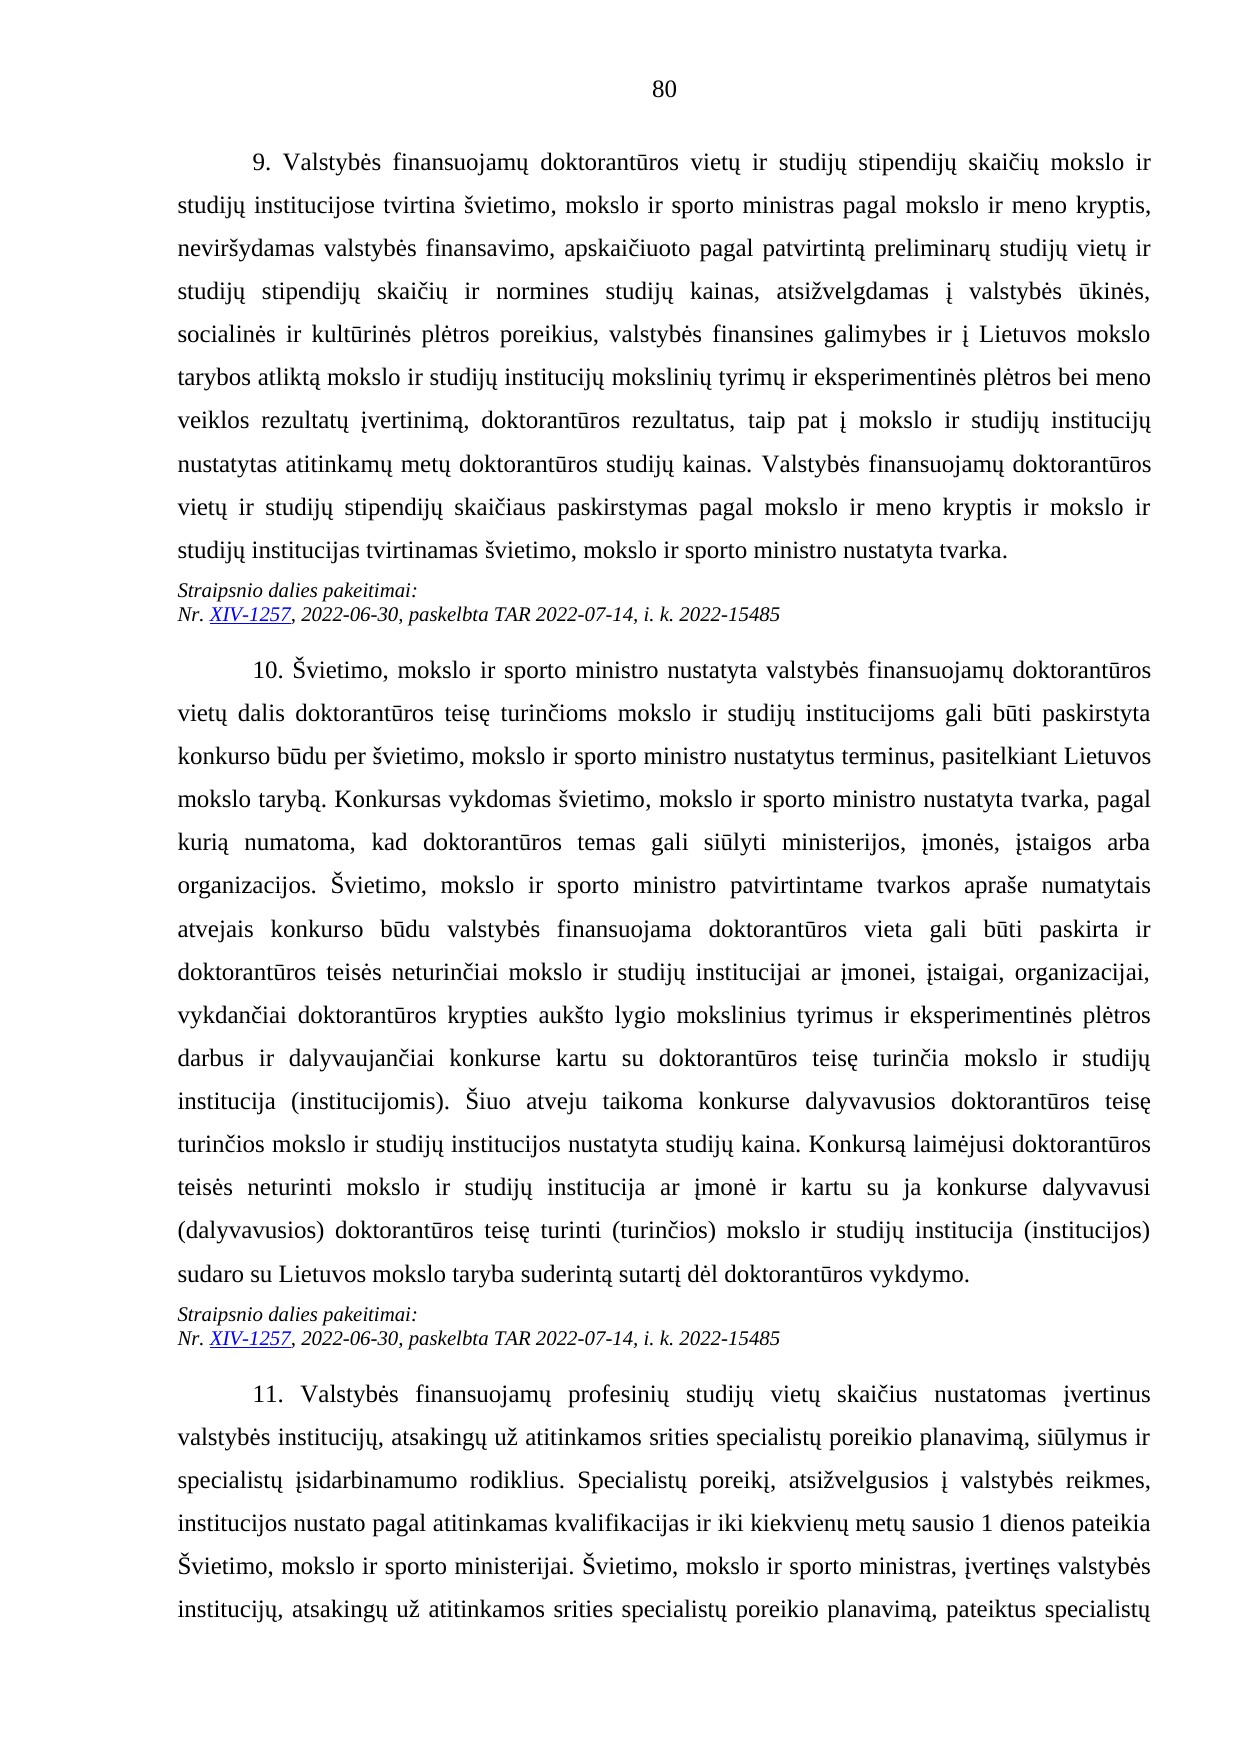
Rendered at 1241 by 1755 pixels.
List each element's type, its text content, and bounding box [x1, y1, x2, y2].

text 11. Valstybės finansuojamų profesinių studijų vietų skaičius nustatomas įvertinus valstybės institucijų, atsakingų už atitinkamos srities specialistų poreikio planavimą, siūlymus ir specialistų įsidarbinamumo rodiklius. Specialistų poreikį, atsižvelgusios į valstybės reikmes, institucijos nustato pagal atitinkamas kvalifikacijas ir iki kiekvienų metų sausio 1 dienos pateikia Švietimo, mokslo ir sporto ministerijai. Švietimo, mokslo ir sporto ministras, įvertinęs valstybės institucijų, atsakingų už atitinkamos srities specialistų poreikio planavimą, pateiktus specialistų [177, 1379, 1152, 1623]
text Nr. XIV-1257, 2022-06-30, paskelbta TAR 2022-07-14, i. k. 2022-15485 [177, 602, 1152, 626]
text 9. Valstybės finansuojamų doktorantūros vietų ir studijų stipendijų skaičių mokslo ir studijų institucijose tvirtina švietimo, mokslo ir sporto ministras pagal mokslo ir meno kryptis, neviršydamas valstybės finansavimo, apskaičiuoto pagal patvirtintą preliminarų studijų vietų ir studijų stipendijų skaičių ir normines studijų kainas, atsižvelgdamas į valstybės ūkinės, socialinės ir kultūrinės plėtros poreikius, valstybės finansines galimybes ir į Lietuvos mokslo tarybos atliktą mokslo ir studijų institucijų mokslinių tyrimų ir eksperimentinės plėtros bei meno veiklos rezultatų įvertinimą, doktorantūros rezultatus, taip pat į mokslo ir studijų institucijų nustatytas atitinkamų metų doktorantūros studijų kainas. Valstybės finansuojamų doktorantūros vietų ir studijų stipendijų skaičiaus paskirstymas pagal mokslo ir meno kryptis ir mokslo ir studijų institucijas tvirtinamas švietimo, mokslo ir sporto ministro nustatyta tvarka. [177, 147, 1152, 564]
text 10. Švietimo, mokslo ir sporto ministro nustatyta valstybės finansuojamų doktorantūros vietų dalis doktorantūros teisę turinčioms mokslo ir studijų institucijoms gali būti paskirstyta konkurso būdu per švietimo, mokslo ir sporto ministro nustatytus terminus, pasitelkiant Lietuvos mokslo tarybą. Konkursas vykdomas švietimo, mokslo ir sporto ministro nustatyta tvarka, pagal kurią numatoma, kad doktorantūros temas gali siūlyti ministerijos, įmonės, įstaigos arba organizacijos. Švietimo, mokslo ir sporto ministro patvirtintame tvarkos apraše numatytais atvejais konkurso būdu valstybės finansuojama doktorantūros vieta gali būti paskirta ir doktorantūros teisės neturinčiai mokslo ir studijų institucijai ar įmonei, įstaigai, organizacijai, vykdančiai doktorantūros krypties aukšto lygio mokslinius tyrimus ir eksperimentinės plėtros darbus ir dalyvaujančiai konkurse kartu su doktorantūros teisę turinčia mokslo ir studijų institucija (institucijomis). Šiuo atveju taikoma konkurse dalyvavusios doktorantūros teisę turinčios mokslo ir studijų institucijos nustatyta studijų kaina. Konkursą laimėjusi doktorantūros teisės neturinti mokslo ir studijų institucija ar įmonė ir kartu su ja konkurse dalyvavusi (dalyvavusios) doktorantūros teisę turinti (turinčios) mokslo ir studijų institucija (institucijos) sudaro su Lietuvos mokslo taryba suderintą sutartį dėl doktorantūros vykdymo. [177, 655, 1152, 1287]
text Straipsnio dalies pakeitimai: [177, 578, 1152, 602]
text Nr. XIV-1257, 2022-06-30, paskelbta TAR 2022-07-14, i. k. 2022-15485 [177, 1326, 1152, 1350]
text Straipsnio dalies pakeitimai: [177, 1302, 1152, 1326]
